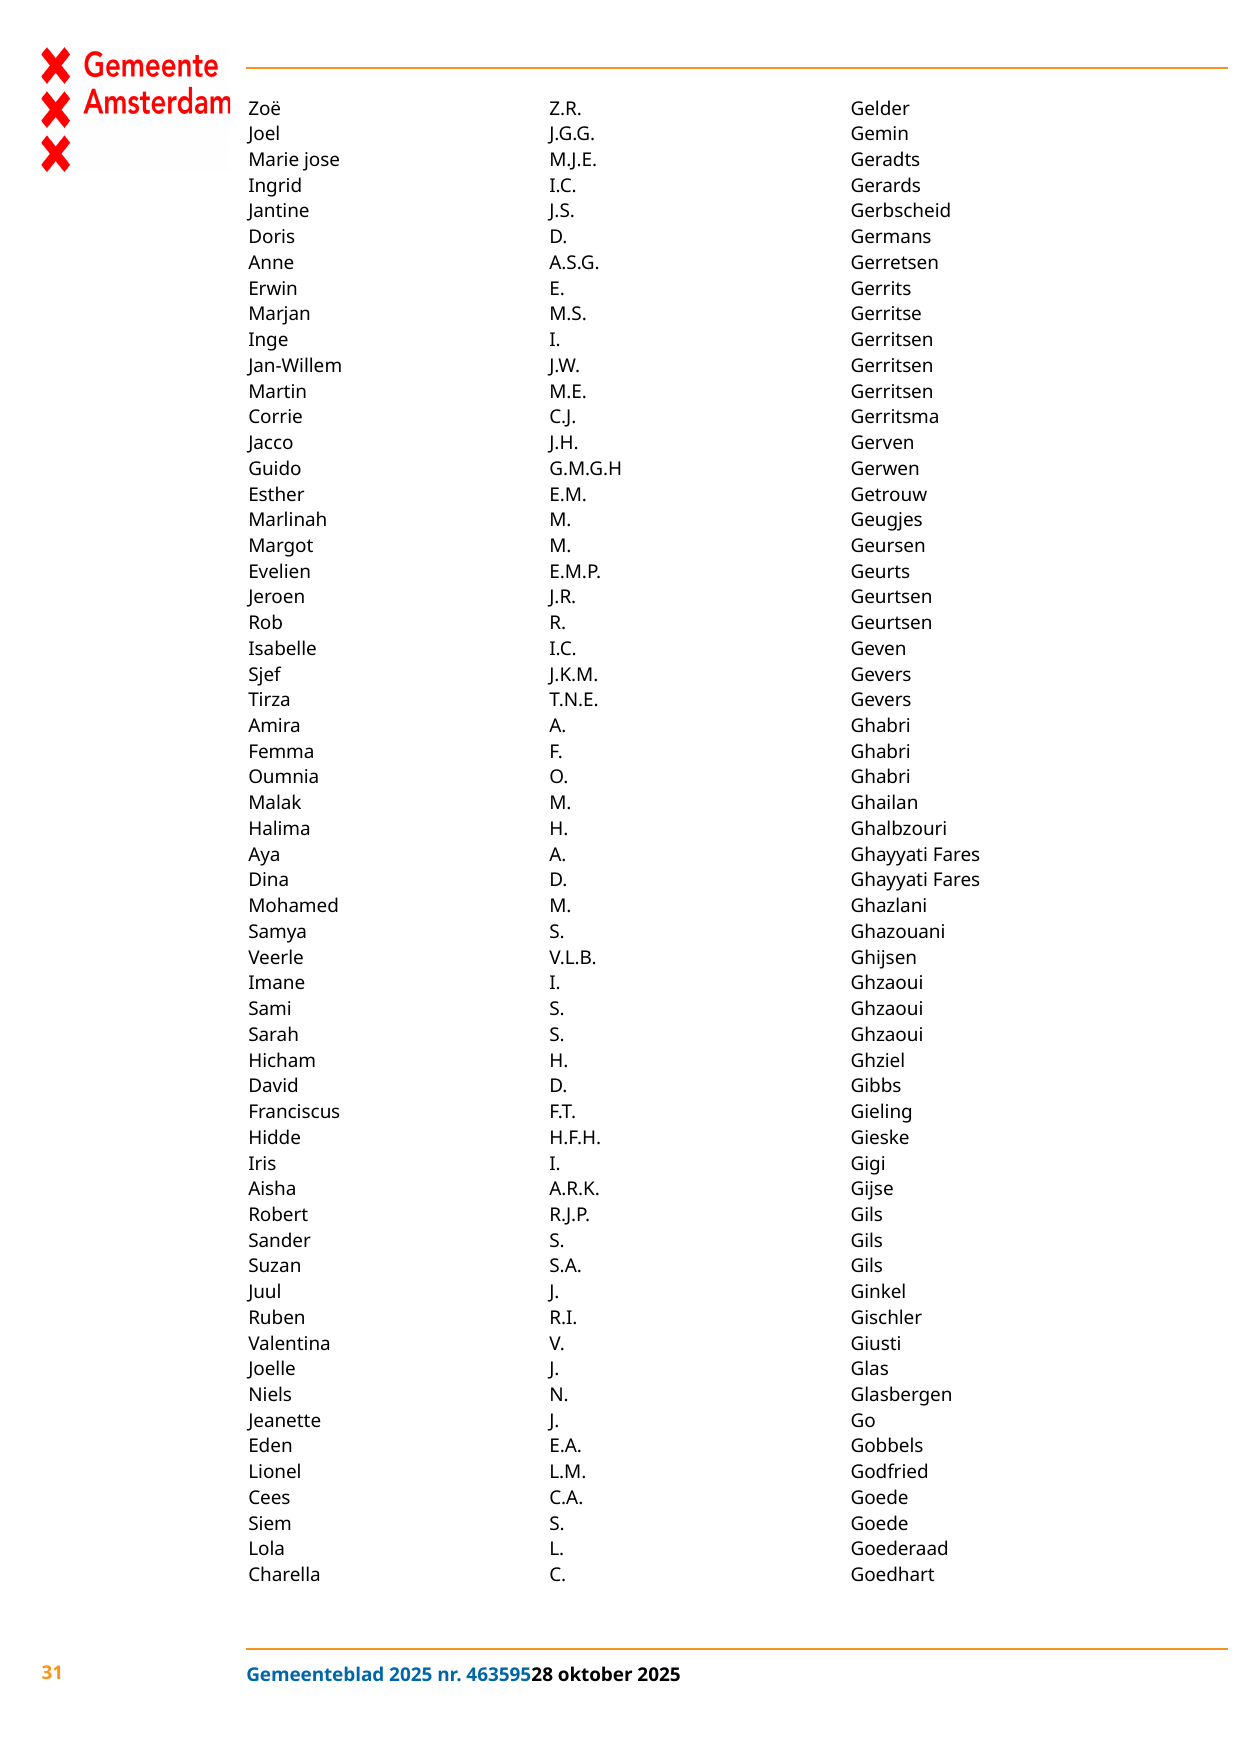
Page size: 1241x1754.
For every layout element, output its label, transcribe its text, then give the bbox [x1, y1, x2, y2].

table_cell Ghijsen [850, 944, 1152, 969]
table_cell Ghayyati Fares [850, 867, 1152, 892]
table_cell Erwin [248, 275, 549, 301]
table_cell R. [549, 609, 850, 635]
table_cell Glasbergen [850, 1381, 1152, 1407]
table_cell S.A. [549, 1253, 850, 1278]
table_cell Gevers [850, 661, 1152, 687]
table_cell Goede [850, 1510, 1152, 1536]
table_cell A. [549, 841, 850, 867]
table_cell Gijse [850, 1175, 1152, 1201]
table_cell Gigi [850, 1150, 1152, 1175]
table_cell Ghzaoui [850, 995, 1152, 1021]
table_cell Lionel [248, 1459, 549, 1484]
table_cell J.H. [549, 429, 850, 455]
table_cell Aisha [248, 1175, 549, 1201]
table_cell S. [549, 1510, 850, 1536]
table_cell Gerritse [850, 301, 1152, 326]
table_cell Jacco [248, 429, 549, 455]
table_cell J. [549, 1278, 850, 1304]
table_cell Oumnia [248, 764, 549, 789]
table_cell Gils [850, 1253, 1152, 1278]
table_cell Ghabri [850, 738, 1152, 764]
table_cell H. [549, 815, 850, 841]
table_cell Lola [248, 1536, 549, 1561]
table_cell C.J. [549, 404, 850, 429]
table_cell J.G.G. [549, 121, 850, 146]
table_cell Evelien [248, 558, 549, 584]
table_cell C.A. [549, 1484, 850, 1510]
table_cell Niels [248, 1381, 549, 1407]
table_cell Ghzaoui [850, 1021, 1152, 1047]
table_cell Amira [248, 712, 549, 738]
table_cell Geursen [850, 532, 1152, 558]
table_cell E.A. [549, 1433, 850, 1458]
table_cell Esther [248, 481, 549, 506]
table_cell Siem [248, 1510, 549, 1536]
table_cell Ghayyati Fares [850, 841, 1152, 867]
table_cell Hicham [248, 1047, 549, 1072]
table_cell R.J.P. [549, 1201, 850, 1227]
table_cell M. [549, 893, 850, 918]
table_cell G.M.G.H [549, 455, 850, 481]
table_cell Mohamed [248, 893, 549, 918]
table_cell Marie jose [248, 146, 549, 172]
table_cell Doris [248, 224, 549, 249]
table_cell Margot [248, 532, 549, 558]
table_cell T.N.E. [549, 687, 850, 712]
table_cell Dina [248, 867, 549, 892]
table_cell Eden [248, 1433, 549, 1458]
table_cell A. [549, 712, 850, 738]
table_cell Hidde [248, 1124, 549, 1150]
table_cell Sami [248, 995, 549, 1021]
table_cell F. [549, 738, 850, 764]
table_cell Tirza [248, 687, 549, 712]
table_cell Goede [850, 1484, 1152, 1510]
table_cell J. [549, 1356, 850, 1381]
table_cell H.F.H. [549, 1124, 850, 1150]
table_cell Ghalbzouri [850, 815, 1152, 841]
table_cell Suzan [248, 1253, 549, 1278]
table_cell Gerritsen [850, 378, 1152, 403]
table_cell Geurts [850, 558, 1152, 584]
table_cell Ghzaoui [850, 970, 1152, 995]
table_cell V.L.B. [549, 944, 850, 969]
table_cell Geurtsen [850, 609, 1152, 635]
table_cell Inge [248, 326, 549, 352]
table_cell Go [850, 1407, 1152, 1433]
table_cell Femma [248, 738, 549, 764]
table_cell Charella [248, 1561, 549, 1587]
table_cell Gevers [850, 687, 1152, 712]
table_cell O. [549, 764, 850, 789]
table_cell Zoë [248, 95, 549, 121]
table_cell D. [549, 1073, 850, 1098]
table_cell Isabelle [248, 635, 549, 661]
table_cell C. [549, 1561, 850, 1587]
table_cell F.T. [549, 1098, 850, 1124]
table_cell Cees [248, 1484, 549, 1510]
table_cell Gemin [850, 121, 1152, 146]
table_cell Gils [850, 1227, 1152, 1253]
table_cell S. [549, 1021, 850, 1047]
table_cell Halima [248, 815, 549, 841]
table_cell Iris [248, 1150, 549, 1175]
table_cell Sjef [248, 661, 549, 687]
table_cell Robert [248, 1201, 549, 1227]
table_cell Marlinah [248, 506, 549, 532]
table_cell Geugjes [850, 506, 1152, 532]
table_cell Gils [850, 1201, 1152, 1227]
table_cell Anne [248, 249, 549, 275]
table_cell I. [549, 326, 850, 352]
table_cell Gelder [850, 95, 1152, 121]
table_cell D. [549, 867, 850, 892]
table_cell Jantine [248, 198, 549, 223]
table_cell Ghazlani [850, 893, 1152, 918]
table_cell M. [549, 506, 850, 532]
table_cell Ginkel [850, 1278, 1152, 1304]
table_cell Ruben [248, 1304, 549, 1330]
table_cell Aya [248, 841, 549, 867]
table_cell Z.R. [549, 95, 850, 121]
table_cell Geven [850, 635, 1152, 661]
table_cell S. [549, 1227, 850, 1253]
table_cell Gibbs [850, 1073, 1152, 1098]
table_cell Ghailan [850, 790, 1152, 815]
table_cell Ingrid [248, 172, 549, 198]
table_cell Gerritsen [850, 326, 1152, 352]
table_cell Joel [248, 121, 549, 146]
table_cell H. [549, 1047, 850, 1072]
table_cell I.C. [549, 172, 850, 198]
table_cell Jan-Willem [248, 352, 549, 378]
table_cell Ghziel [850, 1047, 1152, 1072]
table_cell Goedhart [850, 1561, 1152, 1587]
table_cell D. [549, 224, 850, 249]
table_cell Sander [248, 1227, 549, 1253]
picture [41, 47, 231, 172]
table_cell Ghabri [850, 764, 1152, 789]
table_cell Godfried [850, 1459, 1152, 1484]
table_cell Germans [850, 224, 1152, 249]
table_cell Gerven [850, 429, 1152, 455]
table_cell R.I. [549, 1304, 850, 1330]
table_cell Corrie [248, 404, 549, 429]
table_cell M.S. [549, 301, 850, 326]
table_cell I. [549, 970, 850, 995]
table_cell Geradts [850, 146, 1152, 172]
table_cell Gerbscheid [850, 198, 1152, 223]
table_cell J.R. [549, 584, 850, 609]
table_cell Ghabri [850, 712, 1152, 738]
table_cell A.R.K. [549, 1175, 850, 1201]
table_cell Gerretsen [850, 249, 1152, 275]
table_cell Geurtsen [850, 584, 1152, 609]
table_cell Gieling [850, 1098, 1152, 1124]
table_cell Joelle [248, 1356, 549, 1381]
table_cell L. [549, 1536, 850, 1561]
table_cell V. [549, 1330, 850, 1356]
table_cell Malak [248, 790, 549, 815]
table_cell J.W. [549, 352, 850, 378]
table_cell Franciscus [248, 1098, 549, 1124]
table_cell Marjan [248, 301, 549, 326]
table_cell Guido [248, 455, 549, 481]
table_cell J. [549, 1407, 850, 1433]
table_cell M. [549, 790, 850, 815]
table_cell Giusti [850, 1330, 1152, 1356]
table_cell Rob [248, 609, 549, 635]
table_cell Jeroen [248, 584, 549, 609]
table_cell A.S.G. [549, 249, 850, 275]
table_cell Gerritsen [850, 352, 1152, 378]
table_cell Goederaad [850, 1536, 1152, 1561]
table_cell Martin [248, 378, 549, 403]
table_cell Getrouw [850, 481, 1152, 506]
table_cell Gischler [850, 1304, 1152, 1330]
table_cell N. [549, 1381, 850, 1407]
table_cell Valentina [248, 1330, 549, 1356]
table_cell David [248, 1073, 549, 1098]
table_cell Gobbels [850, 1433, 1152, 1458]
table_cell Gerritsma [850, 404, 1152, 429]
table_cell Gieske [850, 1124, 1152, 1150]
table_cell Gerrits [850, 275, 1152, 301]
table_cell Sarah [248, 1021, 549, 1047]
table_cell Ghazouani [850, 918, 1152, 944]
table_cell E. [549, 275, 850, 301]
table_cell I.C. [549, 635, 850, 661]
table_cell Gerwen [850, 455, 1152, 481]
table_cell I. [549, 1150, 850, 1175]
table_cell J.S. [549, 198, 850, 223]
table_cell M. [549, 532, 850, 558]
table_cell Juul [248, 1278, 549, 1304]
table_cell J.K.M. [549, 661, 850, 687]
table_cell Glas [850, 1356, 1152, 1381]
table_cell L.M. [549, 1459, 850, 1484]
table_cell S. [549, 918, 850, 944]
table_cell Imane [248, 970, 549, 995]
table_cell Gerards [850, 172, 1152, 198]
table_cell Jeanette [248, 1407, 549, 1433]
table_cell E.M.P. [549, 558, 850, 584]
table_cell M.E. [549, 378, 850, 403]
table_cell S. [549, 995, 850, 1021]
table_cell Veerle [248, 944, 549, 969]
table_cell Samya [248, 918, 549, 944]
table_cell E.M. [549, 481, 850, 506]
table_cell M.J.E. [549, 146, 850, 172]
